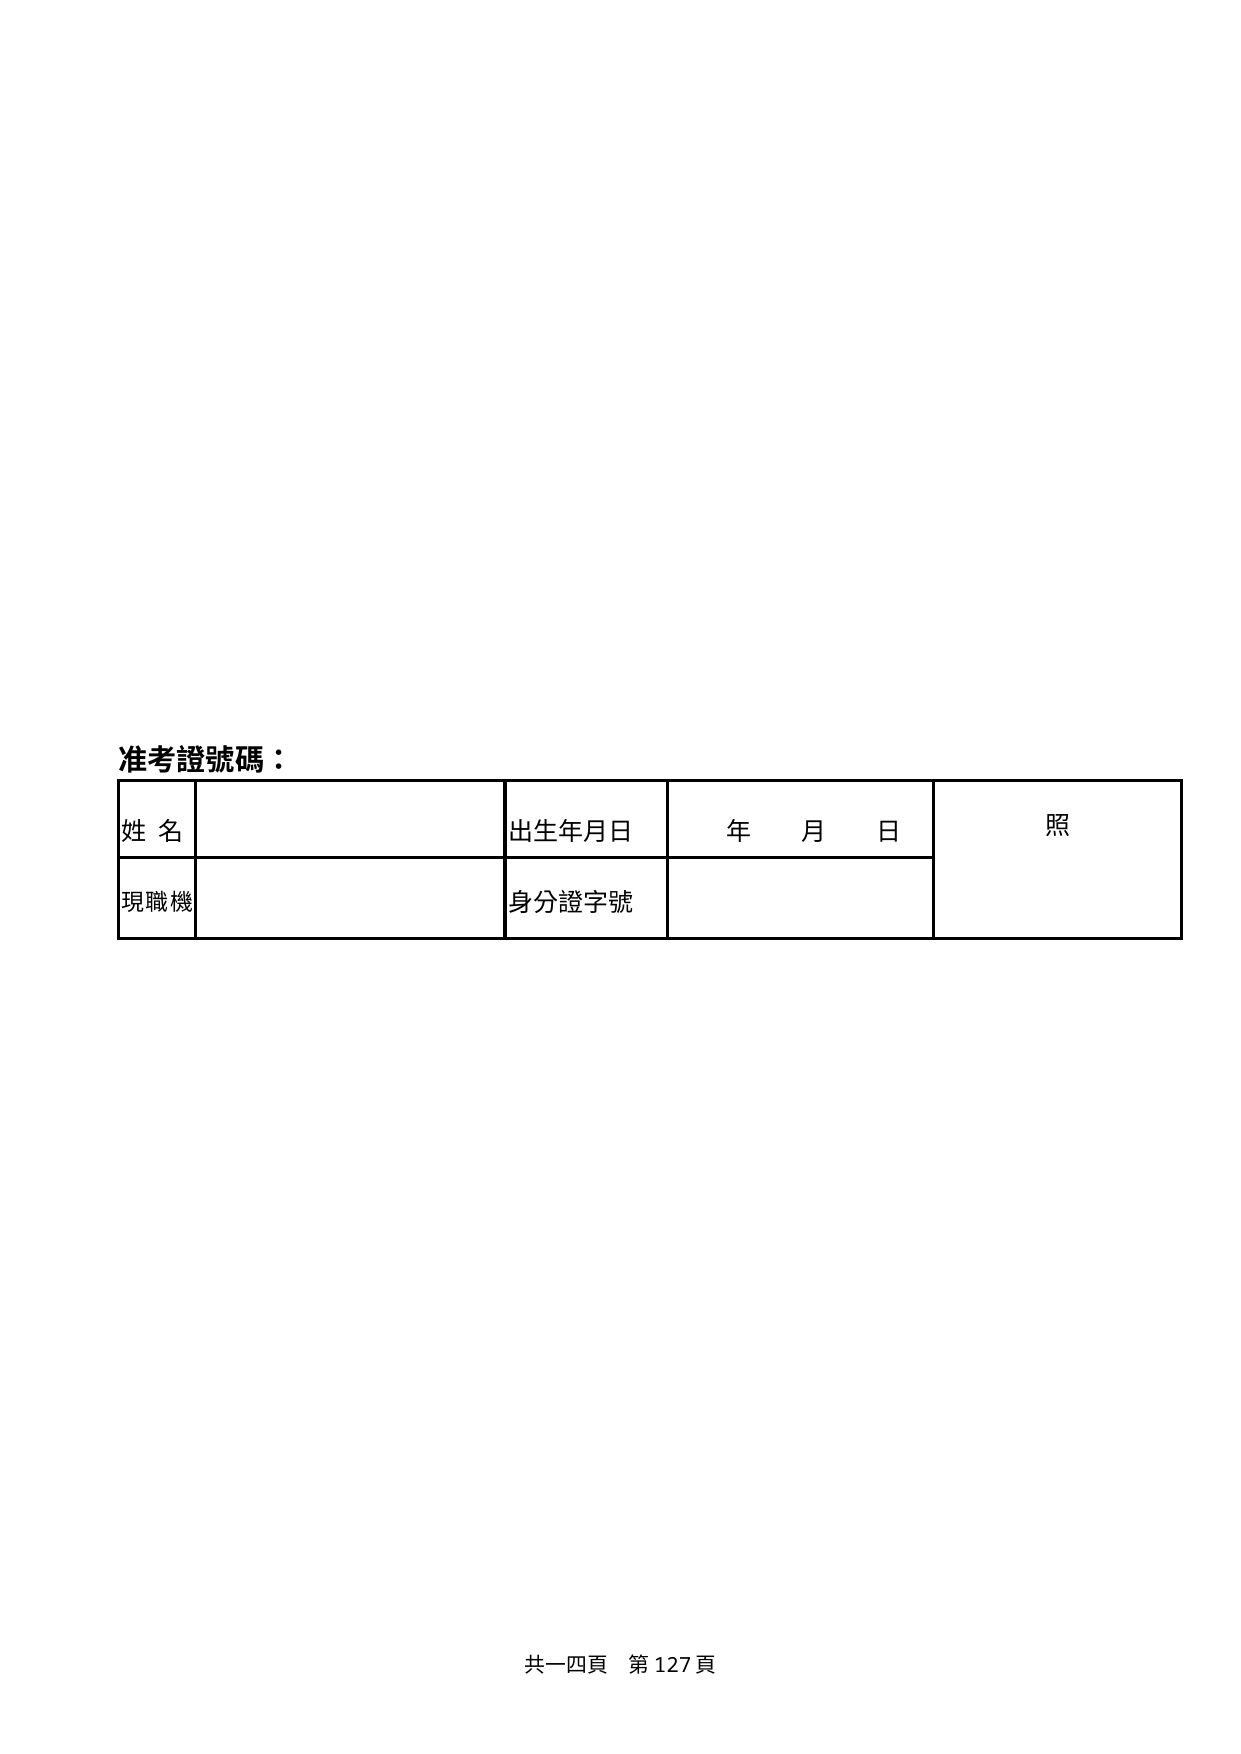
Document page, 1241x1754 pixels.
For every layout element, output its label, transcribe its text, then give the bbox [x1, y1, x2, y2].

table_cell 身分證字號 [507, 859, 666, 937]
table_header 姓 名 [120, 782, 194, 856]
table_header 年 月 日 [669, 782, 932, 856]
text 准考證號碼： [118, 737, 1005, 779]
table_header [197, 782, 503, 856]
table_header 出生年月日 [507, 782, 666, 856]
table_header 照 片 [935, 782, 1180, 937]
table_cell [197, 859, 503, 937]
table_cell [669, 859, 932, 937]
table_cell 現職機關學校 [120, 859, 194, 937]
